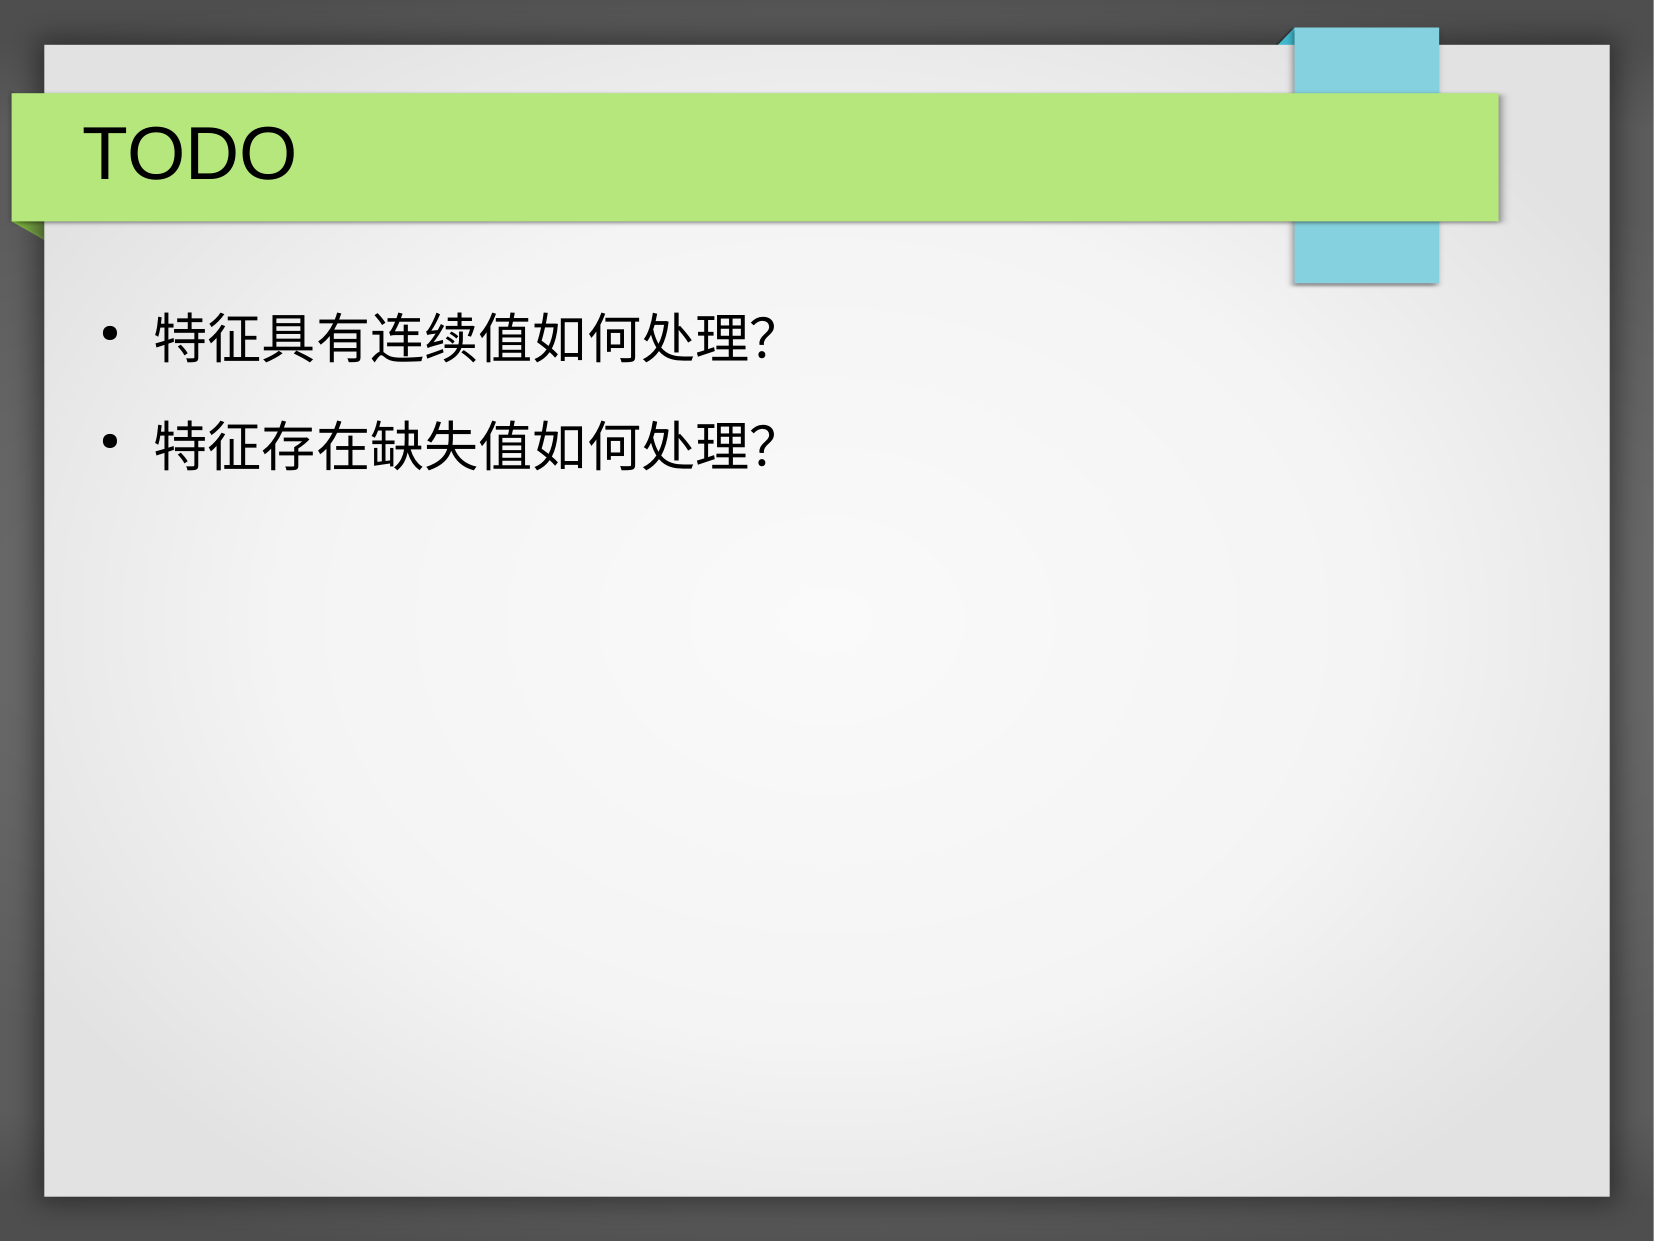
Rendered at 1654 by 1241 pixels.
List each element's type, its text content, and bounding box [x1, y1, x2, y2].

list 特征具有连续值如何处理？ 特征存在缺失值如何处理？ [82, 295, 1571, 1015]
picture [0, 0, 1654, 1241]
title TODO [82, 94, 1264, 213]
